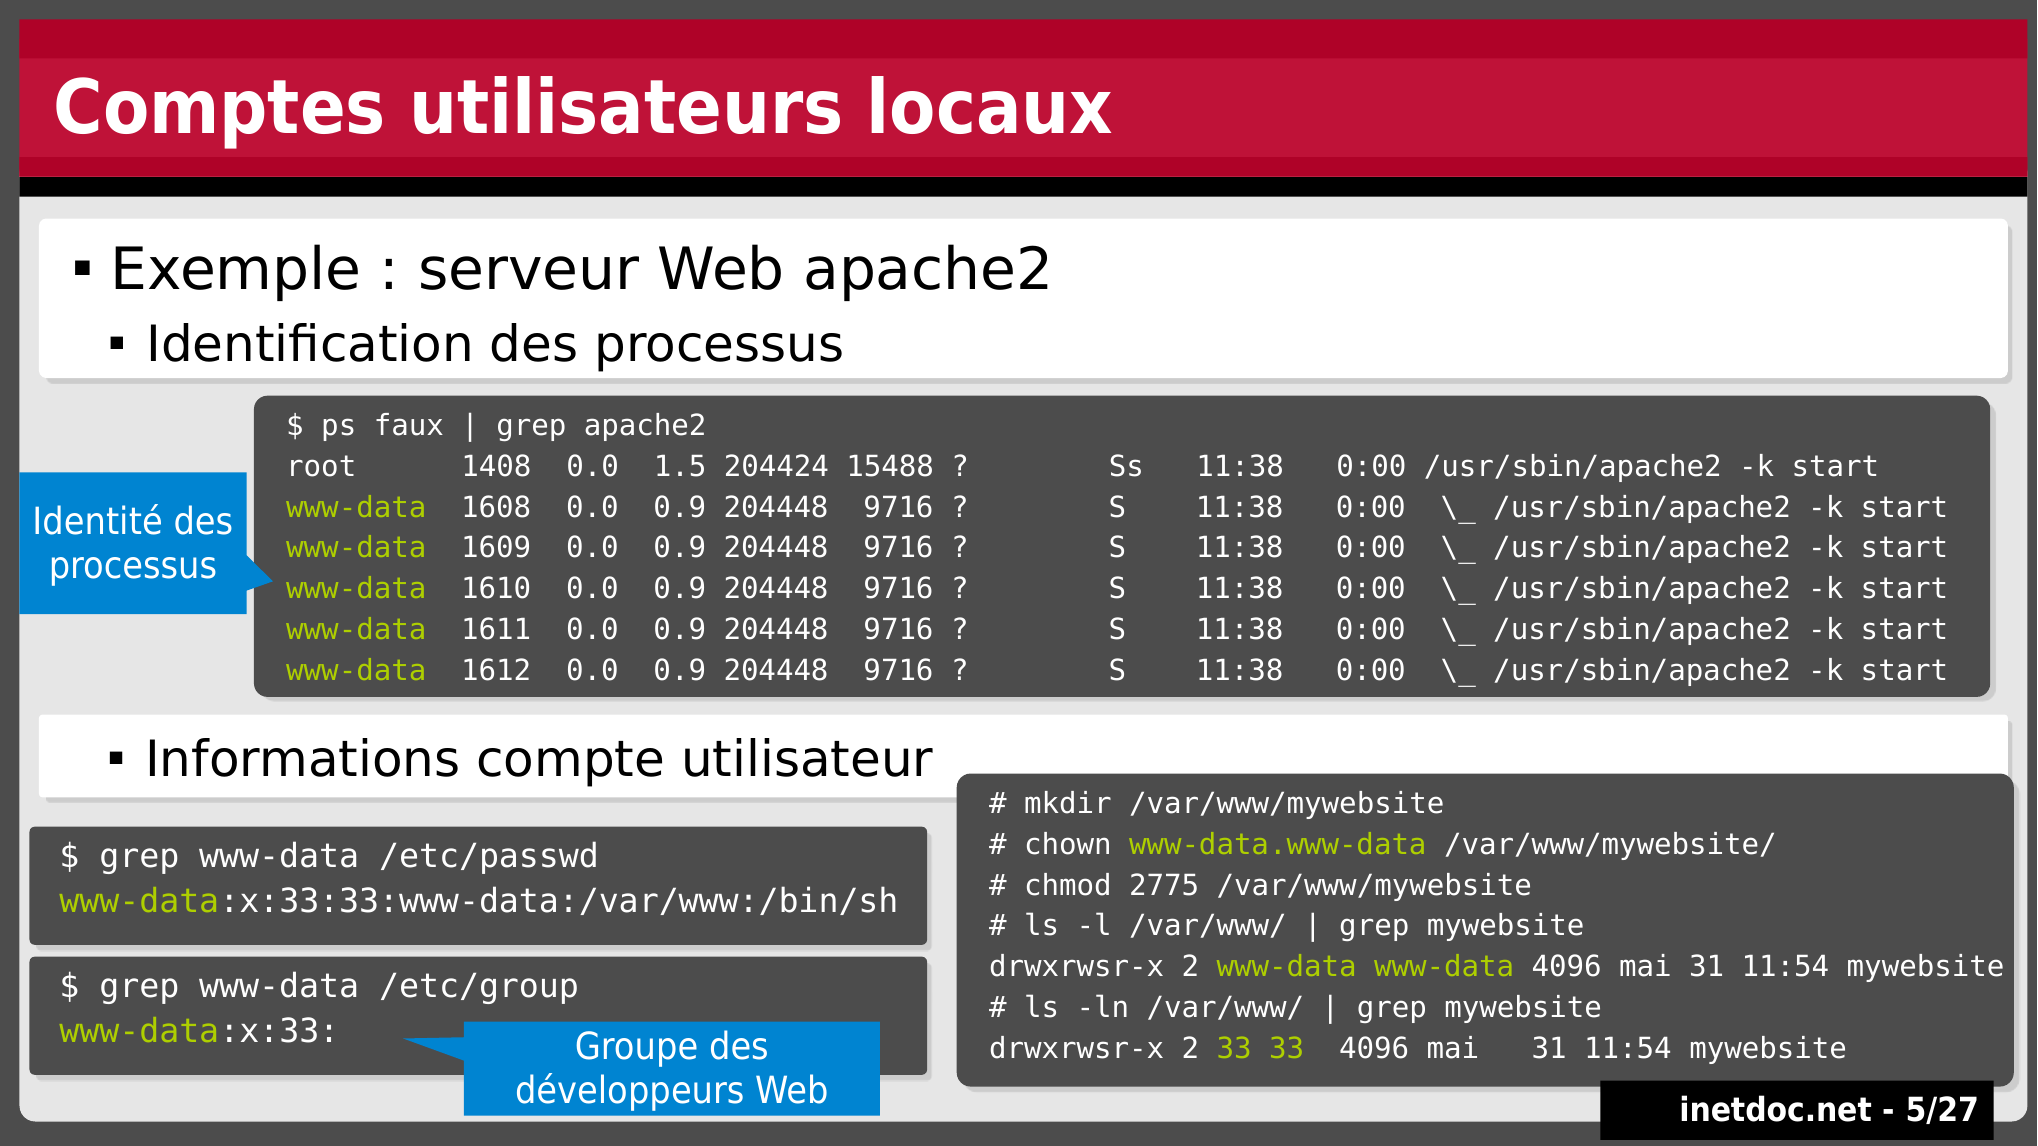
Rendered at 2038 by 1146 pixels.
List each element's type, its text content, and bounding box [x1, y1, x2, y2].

text_box Comptes utilisateurs locaux [19, 59, 2028, 157]
text_box $ ps faux | grep apache2 root 1408 0.0 1.5 204424 15488 ? Ss 11:38 0:00 /usr/sbin/apache2 -k start www-data 1608 0.0 0.9 204448 9716 ? S 11:38 0:00 \_ /usr/sbin/apache2 -k start www-data 1609 0.0 0.9 204448 9716 ? S 11:38 0:00 \_ /usr/sbin/apache2 -k start www-data 1610 0.0 0.9 204448 9716 ? S 11:38 0:00 \_ /usr/sbin/apache2 -k start www-data 1611 0.0 0.9 204448 9716 ? S 11:38 0:00 \_ /usr/sbin/apache2 -k start www-data 1612 0.0 0.9 204448 9716 ? S 11:38 0:00 \_ /usr/sbin/apache2 -k start [253, 395, 1991, 697]
text_box [19, 157, 2028, 1122]
text_box # mkdir /var/www/mywebsite # chown www-data.www-data /var/www/mywebsite/ # chmod 2775 /var/www/mywebsite # ls -l /var/www/ | grep mywebsite drwxrwsr-x 2 www-data www-data 4096 mai 31 11:54 mywebsite # ls -ln /var/www/ | grep mywebsite drwxrwsr-x 2 33 33 4096 mai 31 11:54 mywebsite [956, 773, 2014, 1087]
text_box Groupe des développeurs Web [403, 1021, 880, 1116]
text_box [19, 19, 2028, 59]
text_box Identité des processus [19, 472, 274, 615]
text_box $ grep www-data /etc/passwd www-data:x:33:33:www-data:/var/www:/bin/sh [29, 826, 928, 945]
text_box Exemple : serveur Web apache2 Identification des processus [38, 218, 2008, 379]
text_box $ grep www-data /etc/group www-data:x:33: [29, 956, 928, 1075]
text_box inetdoc.net - <numéro>/27 [1600, 1080, 1994, 1140]
text_box Informations compte utilisateur [38, 714, 2008, 798]
